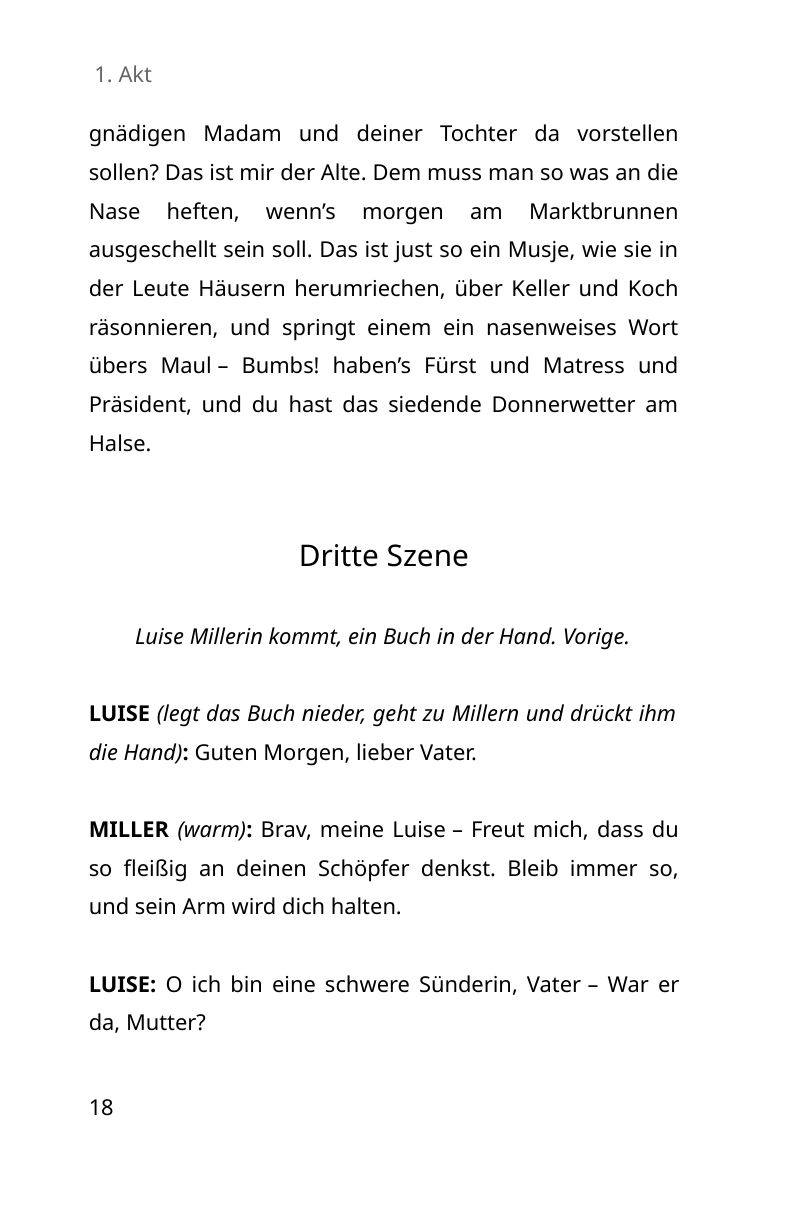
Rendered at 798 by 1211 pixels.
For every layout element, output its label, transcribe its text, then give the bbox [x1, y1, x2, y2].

text Luise Millerin kommt, ein Buch in der Hand. Vorige. [88, 599, 679, 651]
text LUISE (legt das Buch nieder, geht zu Millern und drückt ihm die Hand): Guten Morgen, lieber Vater. [88, 671, 679, 766]
text LUISE: O ich bin eine schwere Sünderin, Vater – War er da, Mutter? [88, 942, 679, 1037]
subtitle Dritte Szene [88, 513, 679, 576]
text gnädigen Madam und deiner Tochter da vorstellen sollen? Das ist mir der Alte. Dem muss man so was an die Nase heften, wenn’s morgen am Marktbrunnen ausgeschellt sein soll. Das ist just so ein Musje, wie sie in der Leute Häusern herumriechen, über Keller und Koch räsonnieren, und springt einem ein nasenweises Wort übers Maul – Bumbs! haben’s Fürst und Matress und Präsident, und du hast das siedende Donnerwetter am Halse. [88, 118, 679, 457]
text MILLER (warm): Brav, meine Luise – Freut mich, dass du so fleißig an deinen Schöpfer denkst. Bleib immer so, und sein Arm wird dich halten. [88, 787, 679, 921]
